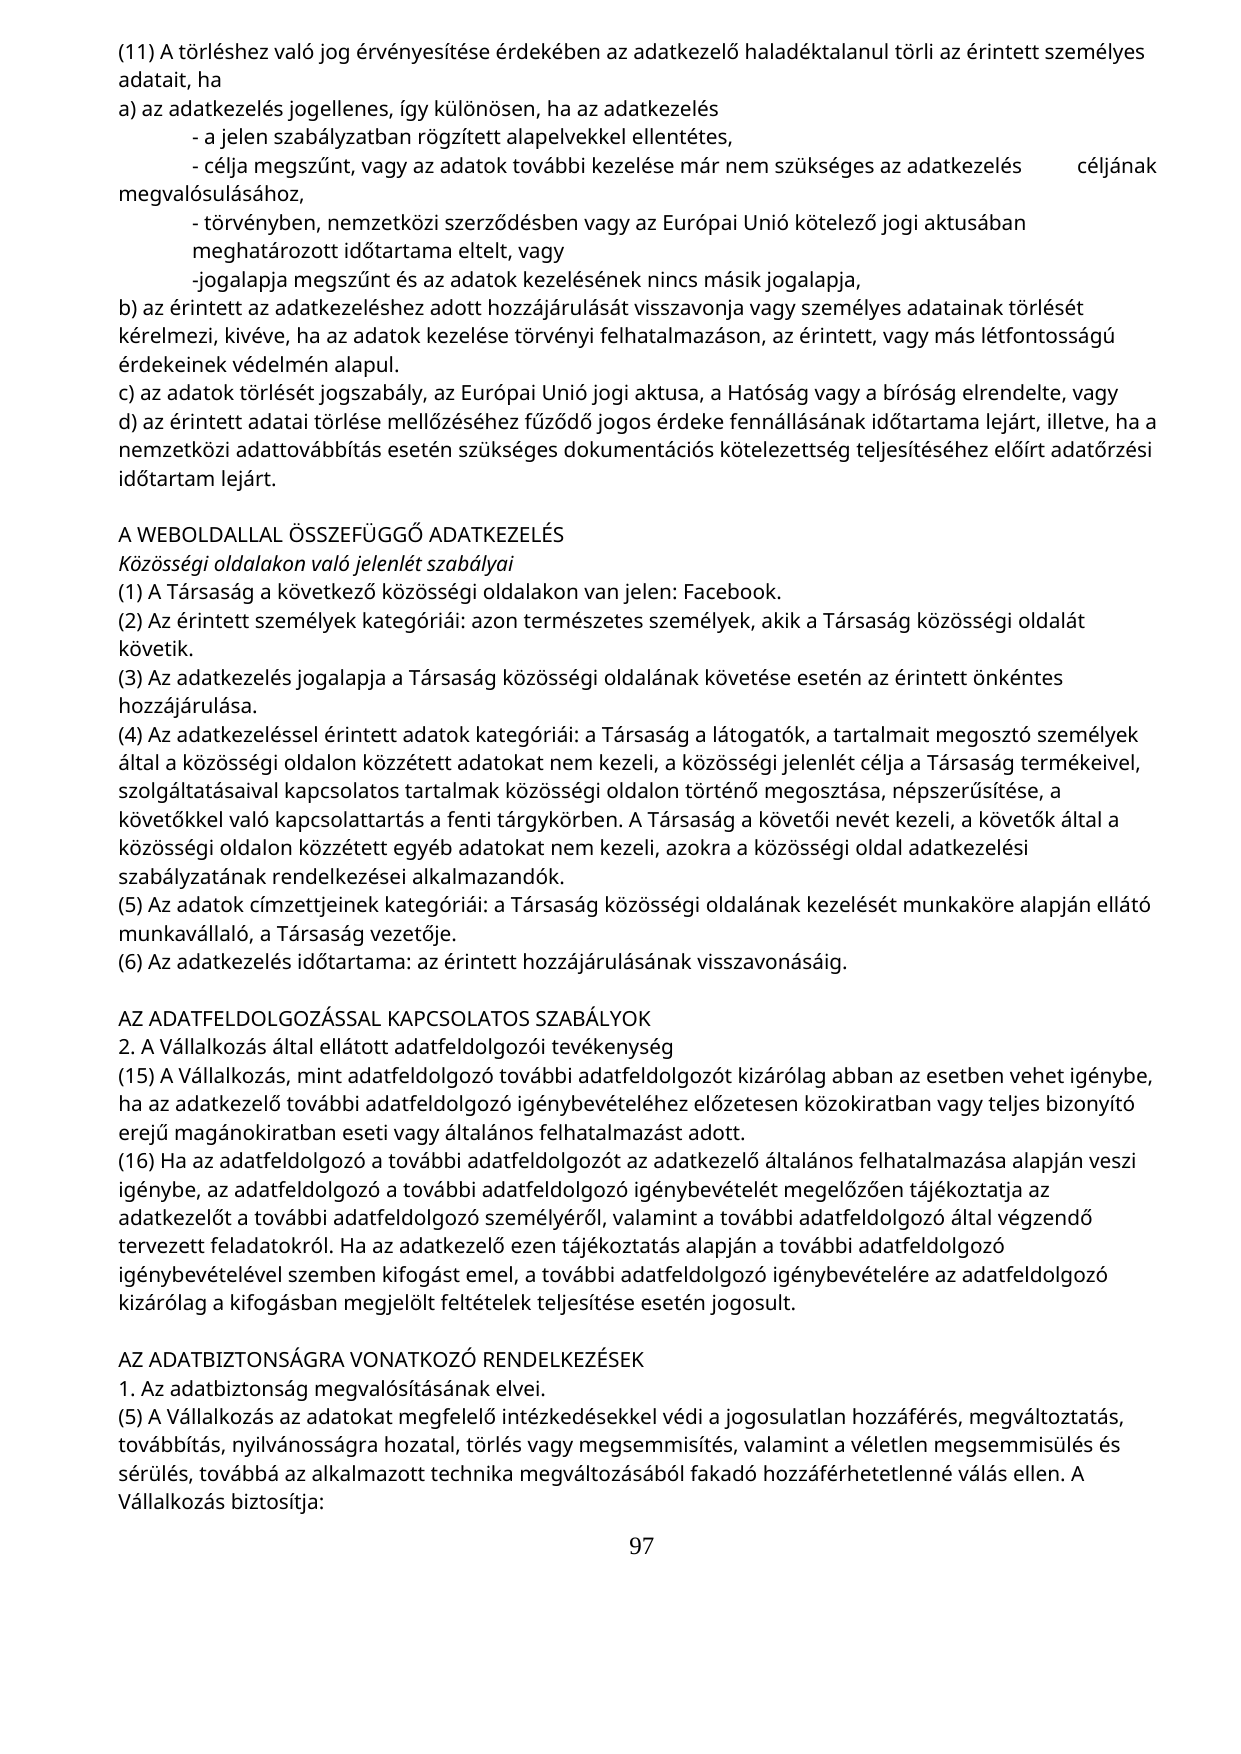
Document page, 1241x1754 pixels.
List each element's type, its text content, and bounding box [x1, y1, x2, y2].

text (4) Az adatkezeléssel érintett adatok kategóriái: a Társaság a látogatók, a tartalmait megosztó személyek által a közösségi oldalon közzétett adatokat nem kezeli, a közösségi jelenlét célja a Társaság termékeivel, szolgáltatásaival kapcsolatos tartalmak közösségi oldalon történő megosztása, népszerűsítése, a követőkkel való kapcsolattartás a fenti tárgykörben. A Társaság a követői nevét kezeli, a követők által a közösségi oldalon közzétett egyéb adatokat nem kezeli, azokra a közösségi oldal adatkezelési szabályzatának rendelkezései alkalmazandók. [118, 720, 1165, 890]
text A WEBOLDALLAL ÖSSZEFÜGGŐ ADATKEZELÉS [118, 521, 1165, 549]
text AZ ADATFELDOLGOZÁSSAL KAPCSOLATOS SZABÁLYOK [118, 1004, 1165, 1032]
text d) az érintett adatai törlése mellőzéséhez fűződő jogos érdeke fennállásának időtartama lejárt, illetve, ha a nemzetközi adattovábbítás esetén szükséges dokumentációs kötelezettség teljesítéséhez előírt adatőrzési időtartam lejárt. [118, 407, 1165, 492]
text - célja megszűnt, vagy az adatok további kezelése már nem szükséges az adatkezelés céljának megvalósulásához, [118, 151, 1165, 208]
text AZ ADATBIZTONSÁGRA VONATKOZÓ RENDELKEZÉSEK [118, 1345, 1165, 1374]
text 1. Az adatbiztonság megvalósításának elvei. [118, 1374, 1165, 1402]
text (2) Az érintett személyek kategóriái: azon természetes személyek, akik a Társaság közösségi oldalát követik. [118, 606, 1165, 663]
text 2. A Vállalkozás által ellátott adatfeldolgozói tevékenység [118, 1032, 1165, 1061]
text (15) A Vállalkozás, mint adatfeldolgozó további adatfeldolgozót kizárólag abban az esetben vehet igénybe, ha az adatkezelő további adatfeldolgozó igénybevételéhez előzetesen közokiratban vagy teljes bizonyító erejű magánokiratban eseti vagy általános felhatalmazást adott. [118, 1061, 1165, 1146]
text b) az érintett az adatkezeléshez adott hozzájárulását visszavonja vagy személyes adatainak törlését kérelmezi, kivéve, ha az adatok kezelése törvényi felhatalmazáson, az érintett, vagy más létfontosságú érdekeinek védelmén alapul. [118, 293, 1165, 378]
text a) az adatkezelés jogellenes, így különösen, ha az adatkezelés [118, 94, 1165, 122]
text (16) Ha az adatfeldolgozó a további adatfeldolgozót az adatkezelő általános felhatalmazása alapján veszi igénybe, az adatfeldolgozó a további adatfeldolgozó igénybevételét megelőzően tájékoztatja az adatkezelőt a további adatfeldolgozó személyéről, valamint a további adatfeldolgozó által végzendő tervezett feladatokról. Ha az adatkezelő ezen tájékoztatás alapján a további adatfeldolgozó igénybevételével szemben kifogást emel, a további adatfeldolgozó igénybevételére az adatfeldolgozó kizárólag a kifogásban megjelölt feltételek teljesítése esetén jogosult. [118, 1146, 1165, 1317]
text (5) Az adatok címzettjeinek kategóriái: a Társaság közösségi oldalának kezelését munkaköre alapján ellátó munkavállaló, a Társaság vezetője. [118, 890, 1165, 947]
text (6) Az adatkezelés időtartama: az érintett hozzájárulásának visszavonásáig. [118, 947, 1165, 976]
text (1) A Társaság a következő közösségi oldalakon van jelen: Facebook. [118, 577, 1165, 606]
text (11) A törléshez való jog érvényesítése érdekében az adatkezelő haladéktalanul törli az érintett személyes adatait, ha [118, 37, 1165, 94]
text -jogalapja megszűnt és az adatok kezelésének nincs másik jogalapja, [118, 265, 1165, 293]
text c) az adatok törlését jogszabály, az Európai Unió jogi aktusa, a Hatóság vagy a bíróság elrendelte, vagy [118, 378, 1165, 407]
text - a jelen szabályzatban rögzített alapelvekkel ellentétes, [118, 122, 1165, 151]
text (5) A Vállalkozás az adatokat megfelelő intézkedésekkel védi a jogosulatlan hozzáférés, megváltoztatás, továbbítás, nyilvánosságra hozatal, törlés vagy megsemmisítés, valamint a véletlen megsemmisülés és sérülés, továbbá az alkalmazott technika megváltozásából fakadó hozzáférhetetlenné válás ellen. A Vállalkozás biztosítja: [118, 1402, 1165, 1516]
text - törvényben, nemzetközi szerződésben vagy az Európai Unió kötelező jogi aktusában meghatározott időtartama eltelt, vagy [118, 208, 1165, 265]
text Közösségi oldalakon való jelenlét szabályai [118, 549, 1165, 577]
text (3) Az adatkezelés jogalapja a Társaság közösségi oldalának követése esetén az érintett önkéntes hozzájárulása. [118, 663, 1165, 720]
